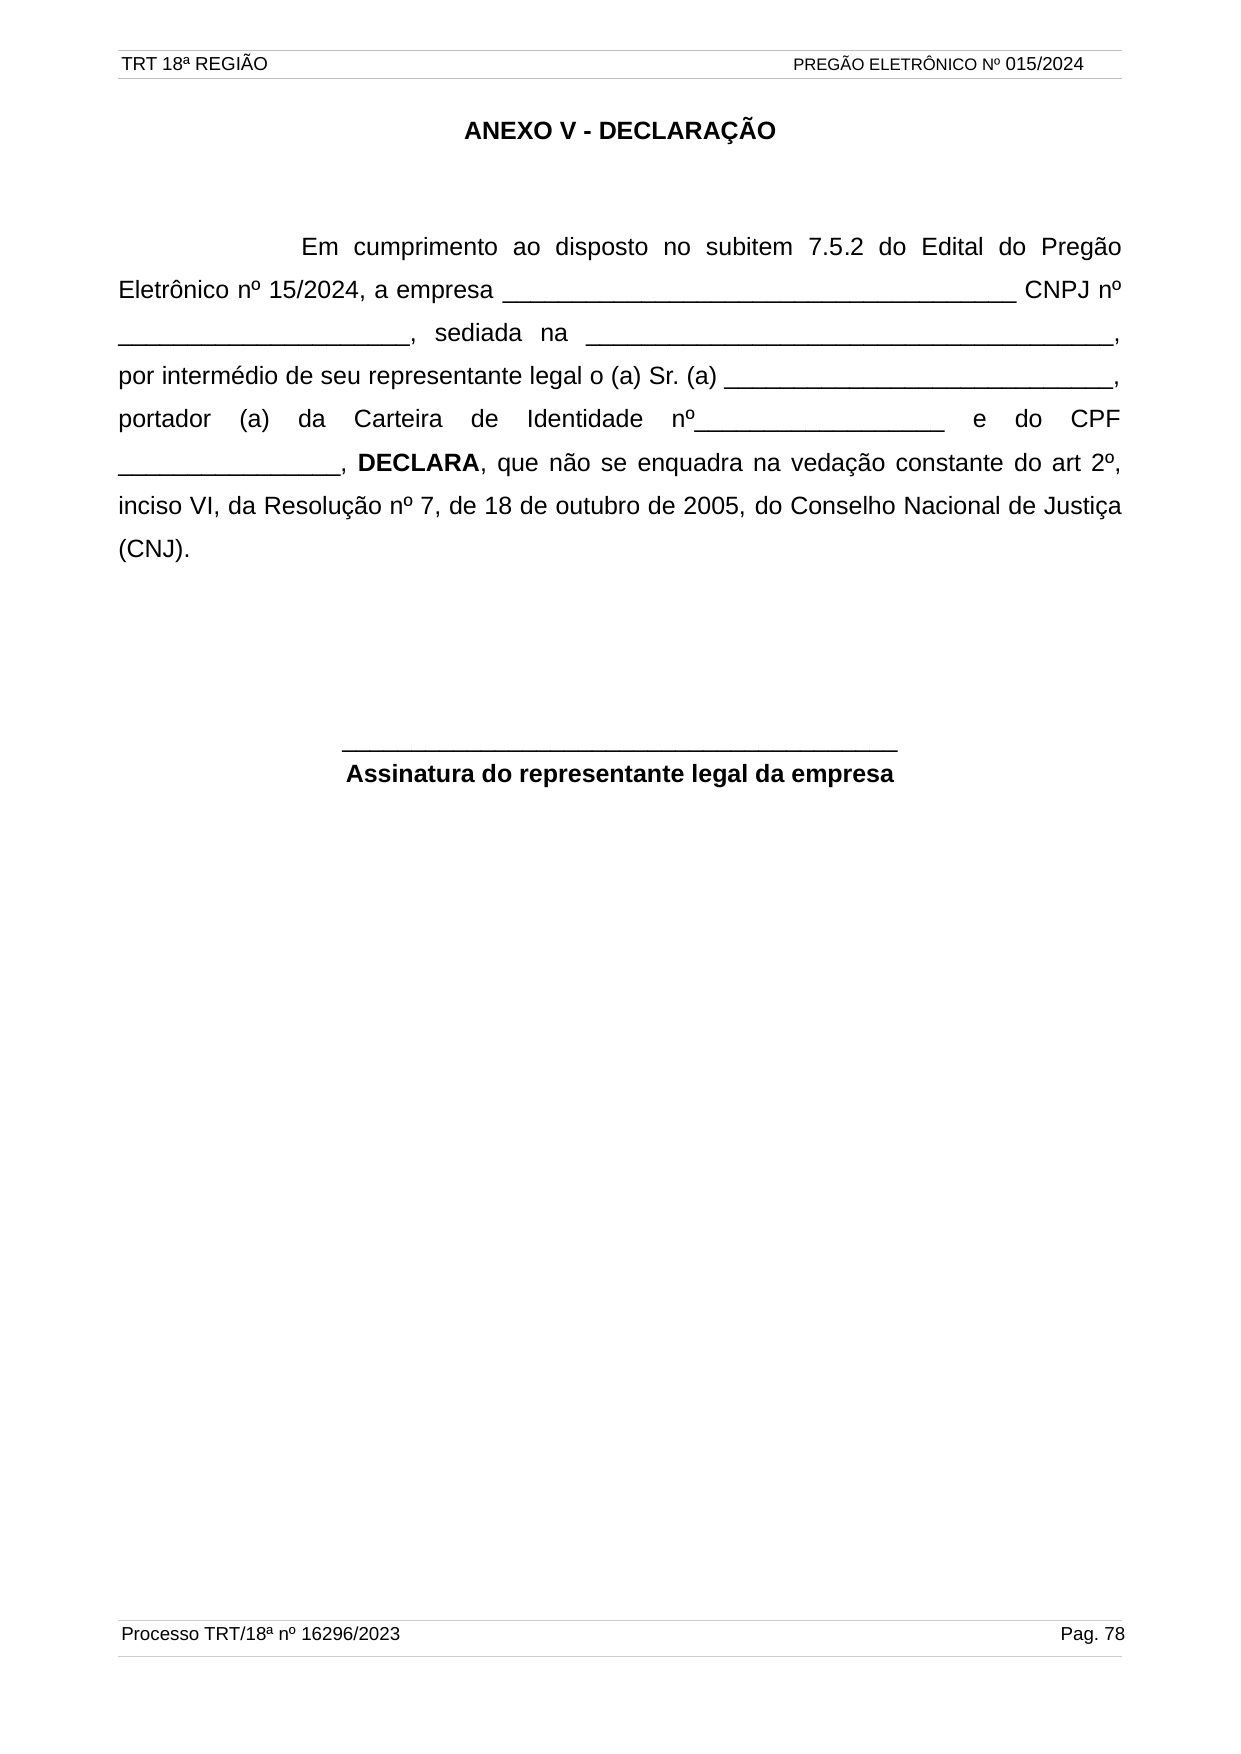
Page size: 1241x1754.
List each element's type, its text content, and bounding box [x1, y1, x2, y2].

text ANEXO V - DECLARAÇÃO [118, 116, 1122, 144]
text Em cumprimento ao disposto no subitem 7.5.2 do Edital do Pregão Eletrônico nº 15/2024, a empresa _____________________________________ CNPJ nº _____________________, sediada na ______________________________________, por intermédio de seu representante legal o (a) Sr. (a) ____________________________, portador (a) da Carteira de Identidade nº__________________ e do CPF ________________, DECLARA, que não se enquadra na vedação constante do art 2º, inciso VI, da Resolução nº 7, de 18 de outubro de 2005, do Conselho Nacional de Justiça (CNJ). [118, 232, 1122, 562]
text Assinatura do representante legal da empresa [118, 753, 1122, 788]
text ________________________________________ [118, 724, 1122, 753]
